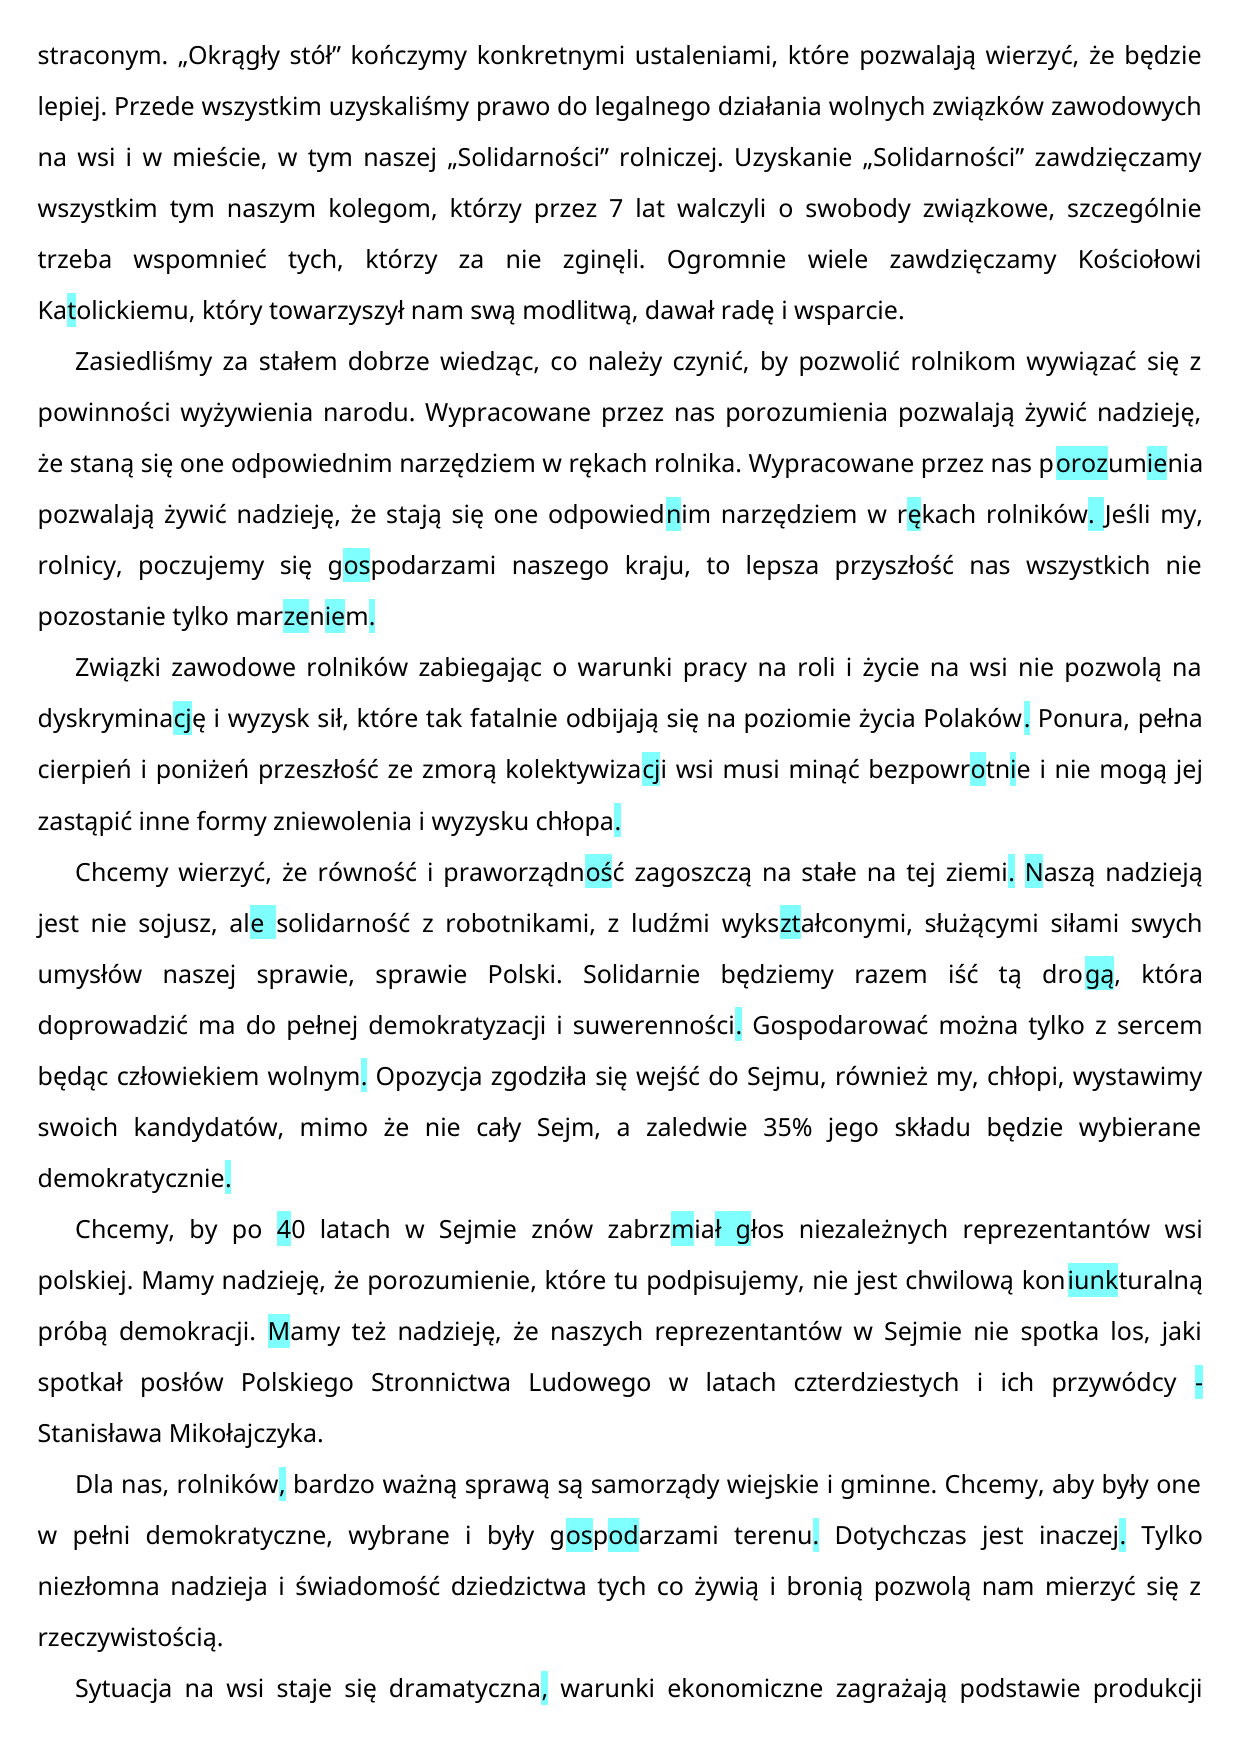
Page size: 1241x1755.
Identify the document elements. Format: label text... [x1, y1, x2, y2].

text straconym. „Okrągły stół” kończymy konkretnymi ustaleniami, które pozwalają wierzyć, że będzie lepiej. Przede wszystkim uzyskaliśmy prawo do legalnego działania wolnych związków zawodowych na wsi i w mieście, w tym naszej „Solidarności” rolniczej. Uzyskanie „Solidarności” zawdzięczamy wszystkim tym naszym kolegom, którzy przez 7 lat walczyli o swobody związkowe, szczególnie trzeba wspomnieć tych, którzy za nie zginęli. Ogromnie wiele zawdzięczamy Kościołowi Katolickiemu, który towarzyszył nam swą modlitwą, dawał radę i wsparcie. [37, 37, 1203, 327]
text Dla nas, rolników, bardzo ważną sprawą są samorządy wiejskie i gminne. Chcemy, aby były one w pełni demokratyczne, wybrane i były gospodarzami terenu. Dotychczas jest inaczej. Tylko niezłomna nadzieja i świadomość dziedzictwa tych co żywią i bronią pozwolą nam mierzyć się z rzeczywistością. [37, 1467, 1203, 1654]
text Chcemy, by po 40 latach w Sejmie znów zabrzmiał głos niezależnych reprezentantów wsi polskiej. Mamy nadzieję, że porozumienie, które tu podpisujemy, nie jest chwilową koniunkturalną próbą demokracji. Mamy też nadzieję, że naszych reprezentantów w Sejmie nie spotka los, jaki spotkał posłów Polskiego Stronnictwa Ludowego w latach czterdziestych i ich przywódcy - Stanisława Mikołajczyka. [37, 1211, 1203, 1450]
text Związki zawodowe rolników zabiegając o warunki pracy na roli i życie na wsi nie pozwolą na dyskryminację i wyzysk sił, które tak fatalnie odbijają się na poziomie życia Polaków. Ponura, pełna cierpień i poniżeń przeszłość ze zmorą kolektywizacji wsi musi minąć bezpowrotnie i nie mogą jej zastąpić inne formy zniewolenia i wyzysku chłopa. [37, 650, 1203, 837]
text Sytuacja na wsi staje się dramatyczna, warunki ekonomiczne zagrażają podstawie produkcji [37, 1671, 1203, 1705]
text Chcemy wierzyć, że równość i praworządność zagoszczą na stałe na tej ziemi. Naszą nadzieją jest nie sojusz, ale solidarność z robotnikami, z ludźmi wykształconymi, służącymi siłami swych umysłów naszej sprawie, sprawie Polski. Solidarnie będziemy razem iść tą drogą, która doprowadzić ma do pełnej demokratyzacji i suwerenności. Gospodarować można tylko z sercem będąc człowiekiem wolnym. Opozycja zgodziła się wejść do Sejmu, również my, chłopi, wystawimy swoich kandydatów, mimo że nie cały Sejm, a zaledwie 35% jego składu będzie wybierane demokratycznie. [37, 854, 1203, 1194]
text Zasiedliśmy za stałem dobrze wiedząc, co należy czynić, by pozwolić rolnikom wywiązać się z powinności wyżywienia narodu. Wypracowane przez nas porozumienia pozwalają żywić nadzieję, że staną się one odpowiednim narzędziem w rękach rolnika. Wypracowane przez nas porozumienia pozwalają żywić nadzieję, że stają się one odpowiednim narzędziem w rękach rolników. Jeśli my, rolnicy, poczujemy się gospodarzami naszego kraju, to lepsza przyszłość nas wszystkich nie pozostanie tylko marzeniem. [37, 344, 1203, 633]
